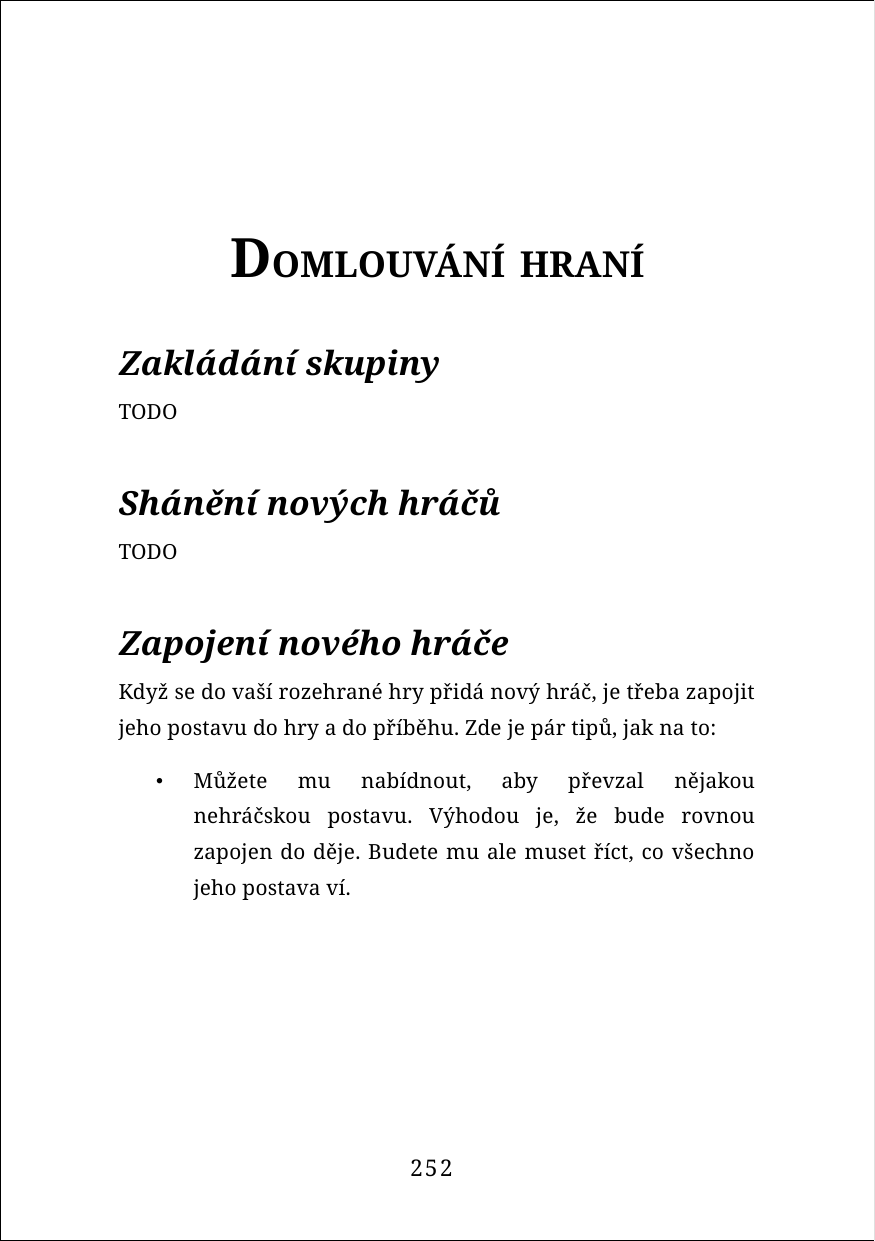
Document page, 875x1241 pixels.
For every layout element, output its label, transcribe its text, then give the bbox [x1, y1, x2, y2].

subtitle Domlouvání hraní [118, 219, 756, 293]
text Když se do vaší rozehrané hry přidá nový hráč, je třeba zapojit jeho postavu do hry a do příběhu. Zde je pár tipů, jak na to: [118, 677, 756, 741]
subtitle Zakládání skupiny [118, 340, 756, 386]
list Můžete mu nabídnout, aby převzal nějakou nehráčskou postavu. Výhodou je, že bude rovnou zapojen do děje. Budete mu ale muset říct, co všechno jeho postava ví. [156, 766, 756, 901]
subtitle Shánění nových hráčů [118, 480, 756, 526]
text TODO [118, 397, 756, 426]
subtitle Zapojení nového hráče [118, 620, 756, 666]
text TODO [118, 537, 756, 566]
